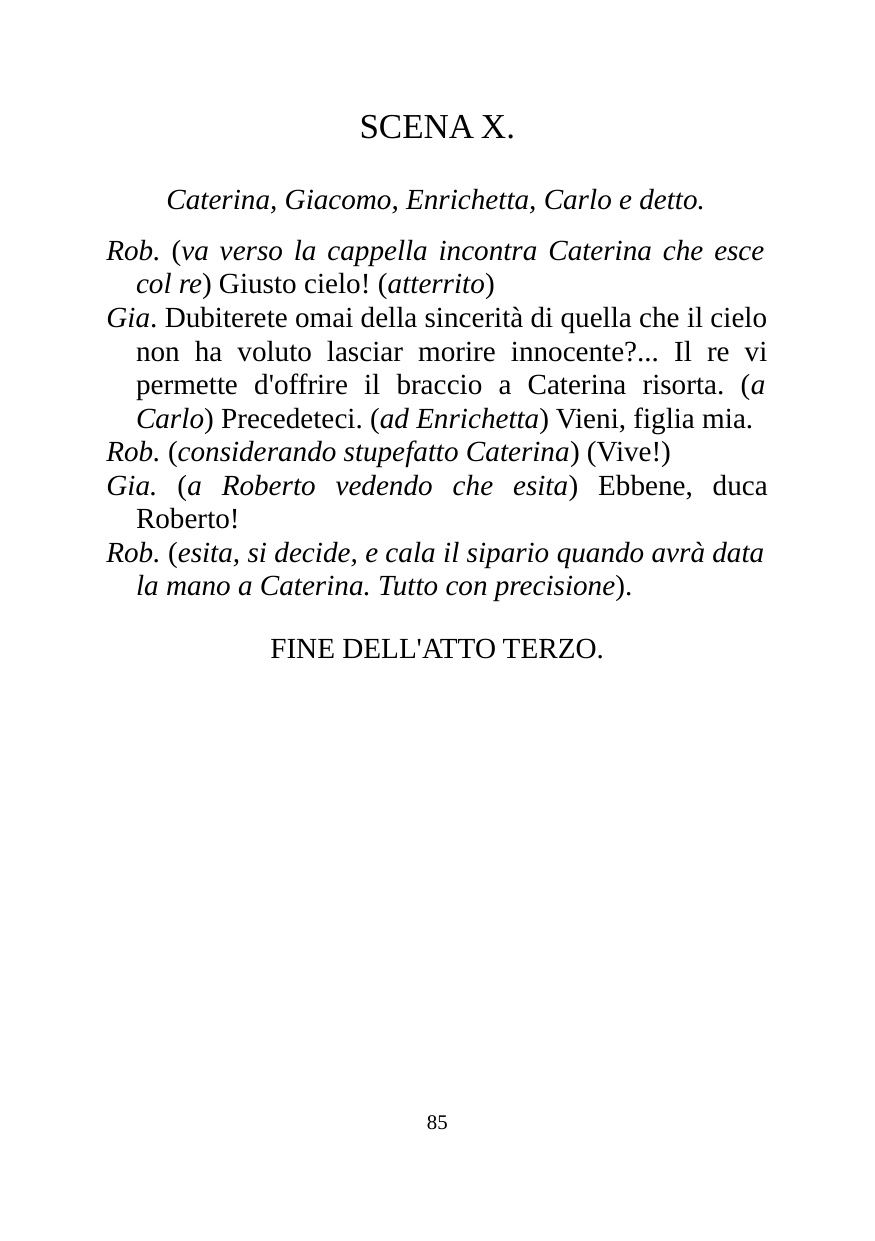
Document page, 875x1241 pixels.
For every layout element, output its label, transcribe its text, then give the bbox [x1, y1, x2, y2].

text Rob. (va verso la cappella incontra Caterina che esce col re) Giusto cielo! (atterrito) [106, 233, 768, 300]
text Rob. (considerando stupefatto Caterina) (Vive!) [106, 434, 768, 468]
text Rob. (esita, si decide, e cala il sipario quando avrà data la mano a Caterina. Tutto con precisione). [106, 535, 768, 602]
text FINE DELL'ATTO TERZO. [106, 632, 768, 665]
text Caterina, Giacomo, Enrichetta, Carlo e detto. [106, 182, 768, 215]
subtitle SCENA X. [106, 106, 768, 146]
text Gia. Dubiterete omai della sincerità di quella che il cielo non ha voluto lasciar morire innocente?... Il re vi permette d'offrire il braccio a Caterina risorta. (a Carlo) Precedeteci. (ad Enrichetta) Vieni, figlia mia. [106, 300, 768, 434]
text Gia. (a Roberto vedendo che esita) Ebbene, duca Roberto! [106, 468, 768, 535]
